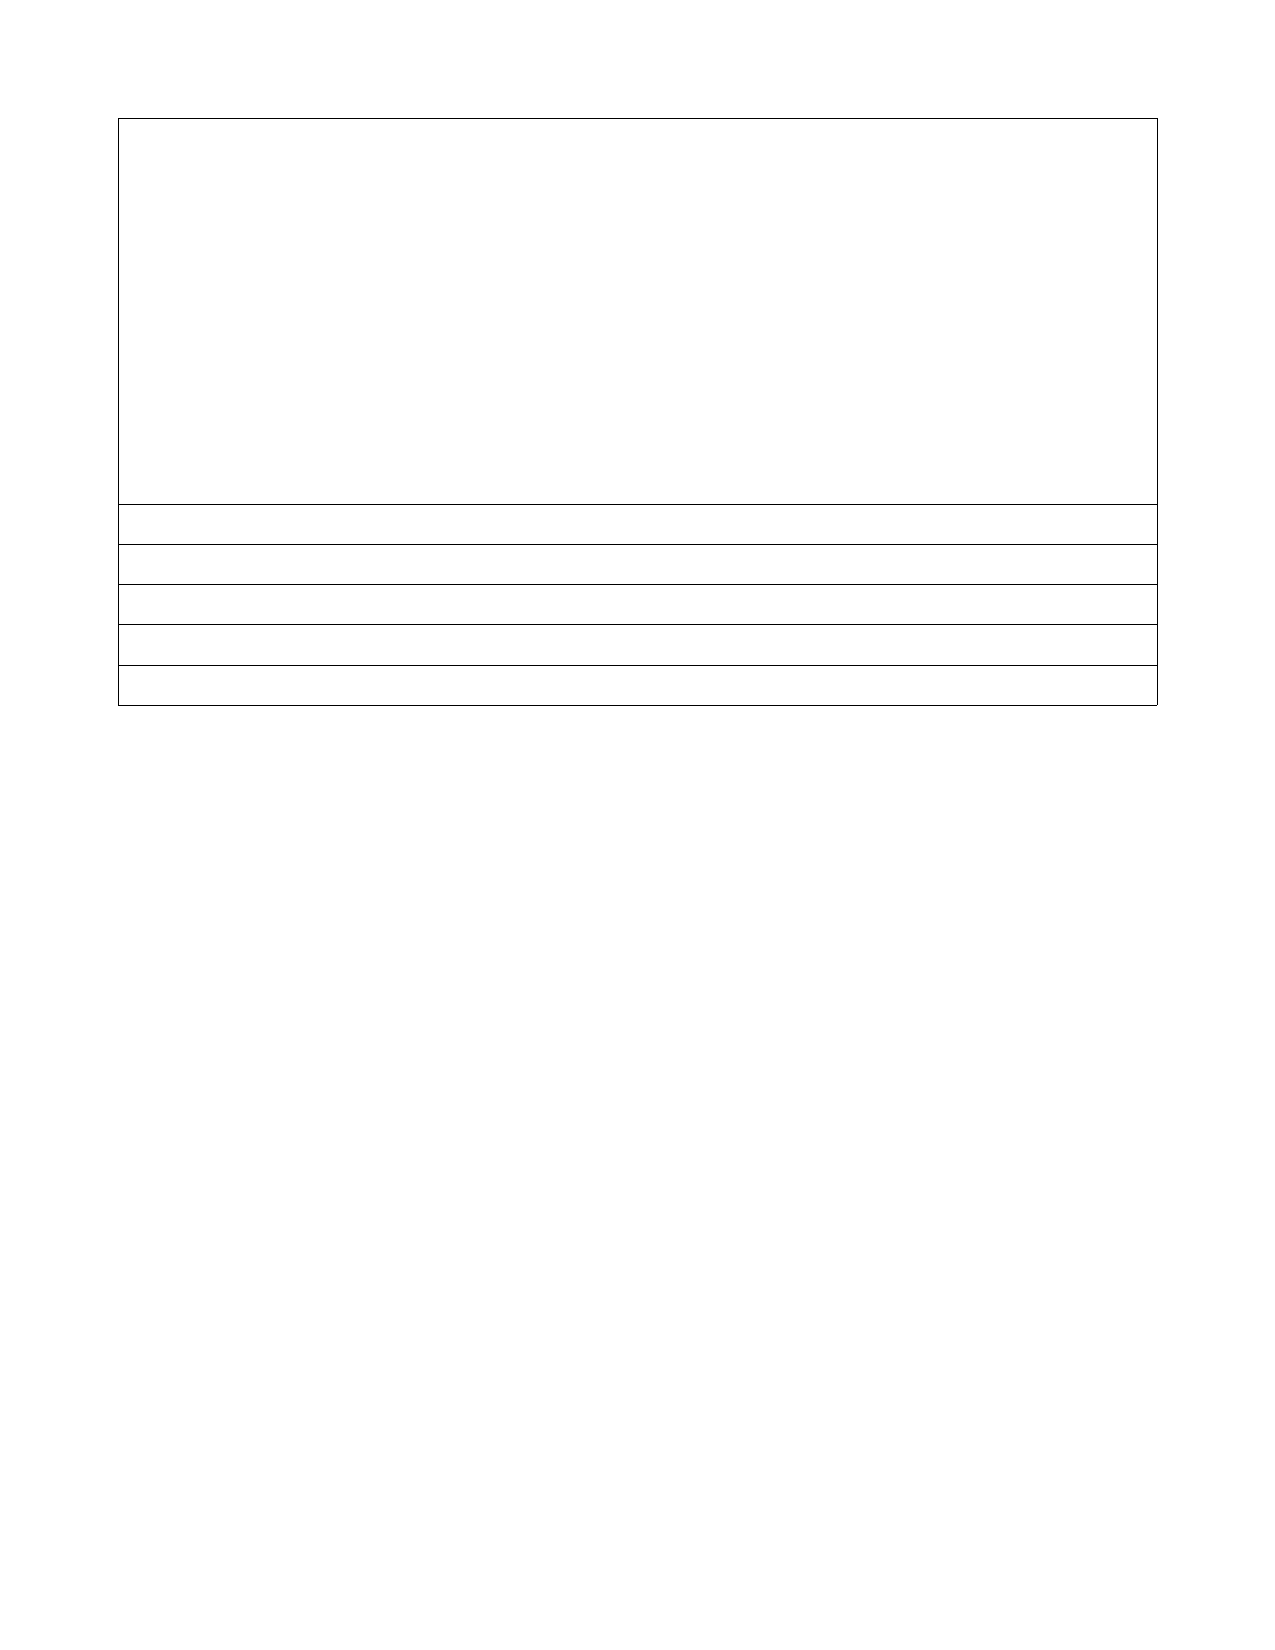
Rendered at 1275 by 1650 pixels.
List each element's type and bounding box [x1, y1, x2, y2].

table_cell [119, 666, 1157, 705]
table_cell [119, 119, 1157, 503]
table_cell [119, 505, 1157, 544]
table_cell [119, 585, 1157, 624]
table_cell [119, 625, 1157, 665]
table_cell [119, 545, 1157, 584]
